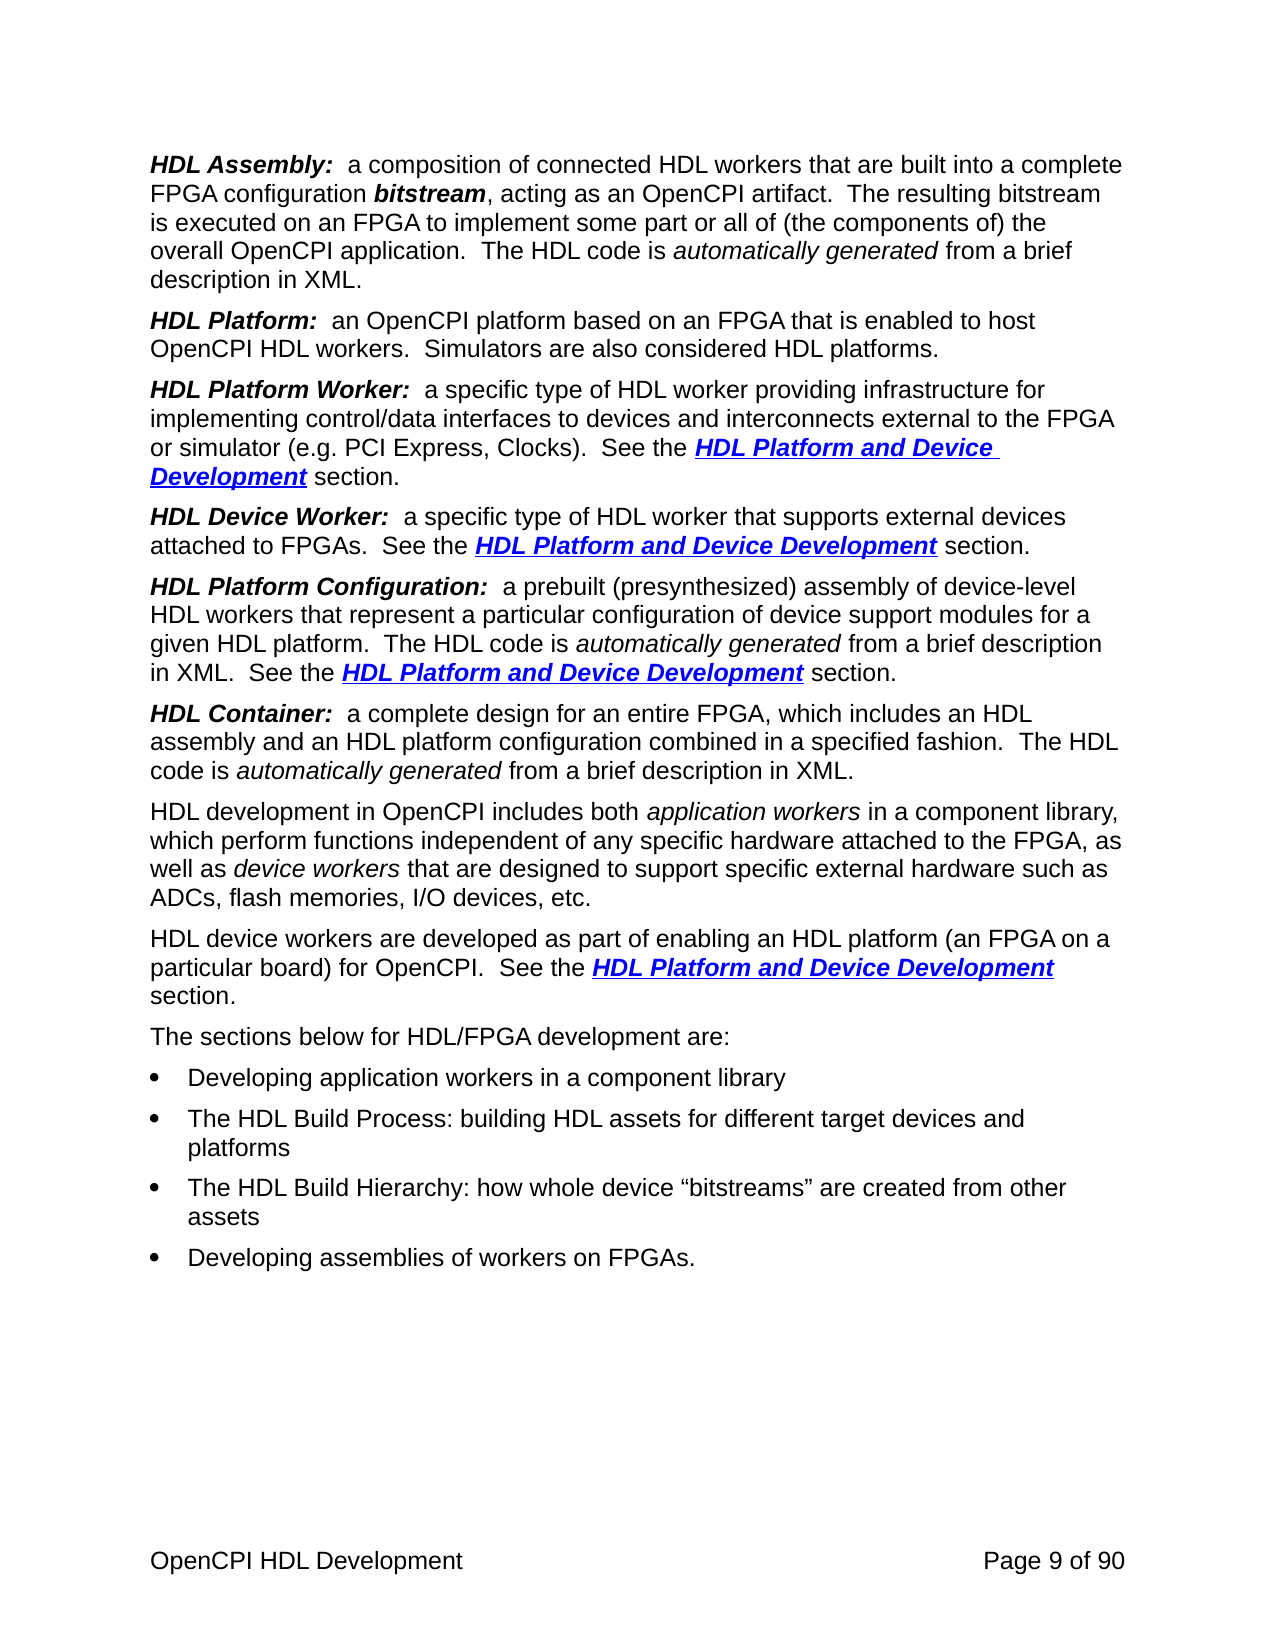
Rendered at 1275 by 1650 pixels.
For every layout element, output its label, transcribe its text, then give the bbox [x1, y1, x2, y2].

text HDL Platform: an OpenCPI platform based on an FPGA that is enabled to host OpenCPI HDL workers. Simulators are also considered HDL platforms. [150, 306, 1125, 363]
text HDL Platform Configuration: a prebuilt (presynthesized) assembly of device-level HDL workers that represent a particular configuration of device support modules for a given HDL platform. The HDL code is automatically generated from a brief description in XML. See the HDL Platform and Device Development section. [150, 572, 1125, 687]
text The sections below for HDL/FPGA development are: [150, 1022, 1125, 1051]
text HDL development in OpenCPI includes both application workers in a component library, which perform functions independent of any specific hardware attached to the FPGA, as well as device workers that are designed to support specific external hardware such as ADCs, flash memories, I/O devices, etc. [150, 797, 1125, 912]
text HDL Container: a complete design for an entire FPGA, which includes an HDL assembly and an HDL platform configuration combined in a specified fashion. The HDL code is automatically generated from a brief description in XML. [150, 699, 1125, 785]
text HDL device workers are developed as part of enabling an HDL platform (an FPGA on a particular board) for OpenCPI. See the HDL Platform and Device Development section. [150, 924, 1125, 1010]
list Developing application workers in a component library [150, 1063, 1125, 1092]
list The HDL Build Hierarchy: how whole device “bitstreams” are created from other assets [150, 1173, 1125, 1231]
list The HDL Build Process: building HDL assets for different target devices and platforms [150, 1104, 1125, 1161]
text HDL Platform Worker: a specific type of HDL worker providing infrastructure for implementing control/data interfaces to devices and interconnects external to the FPGA or simulator (e.g. PCI Express, Clocks). See the HDL Platform and Device Development section. [150, 375, 1125, 490]
text HDL Assembly: a composition of connected HDL workers that are built into a complete FPGA configuration bitstream, acting as an OpenCPI artifact. The resulting bitstream is executed on an FPGA to implement some part or all of (the components of) the overall OpenCPI application. The HDL code is automatically generated from a brief description in XML. [150, 150, 1125, 294]
text HDL Device Worker: a specific type of HDL worker that supports external devices attached to FPGAs. See the HDL Platform and Device Development section. [150, 502, 1125, 560]
list Developing assemblies of workers on FPGAs. [150, 1243, 1125, 1272]
